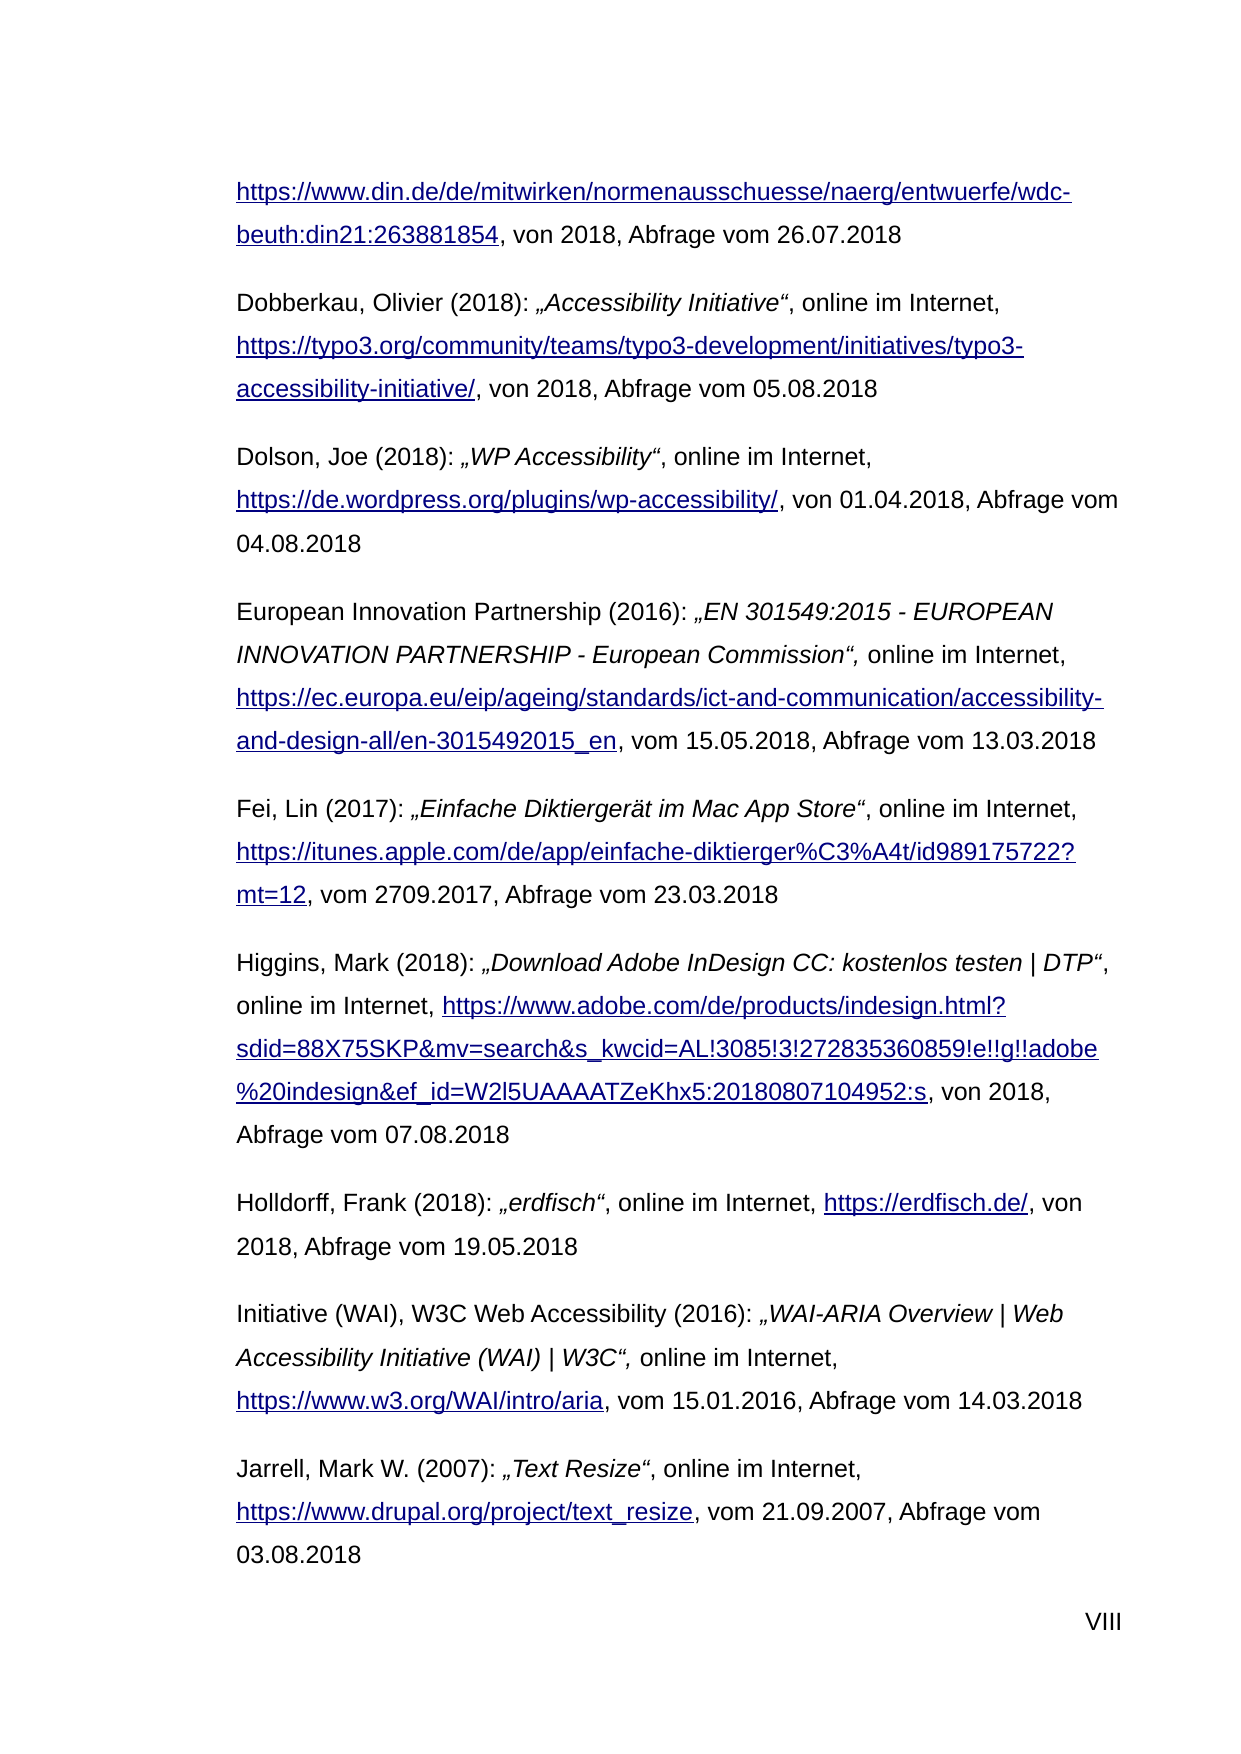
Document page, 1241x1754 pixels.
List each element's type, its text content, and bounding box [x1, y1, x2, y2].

text European Innovation Partnership (2016): „EN 301549:2015 - EUROPEAN INNOVATION PARTNERSHIP - European Commission“, online im Internet, https://ec.europa.eu/eip/ageing/standards/ict-and-communication/accessibility-and-design-all/en-3015492015_en, vom 15.05.2018, Abfrage vom 13.03.2018 [236, 597, 1122, 755]
text Dolson, Joe (2018): „WP Accessibility“, online im Internet, https://de.wordpress.org/plugins/wp-accessibility/, von 01.04.2018, Abfrage vom 04.08.2018 [236, 442, 1122, 557]
text Dobberkau, Olivier (2018): „Accessibility Initiative“, online im Internet, https://typo3.org/community/teams/typo3-development/initiatives/typo3-accessibility-initiative/, von 2018, Abfrage vom 05.08.2018 [236, 288, 1122, 403]
text Jarrell, Mark W. (2007): „Text Resize“, online im Internet, https://www.drupal.org/project/text_resize, vom 21.09.2007, Abfrage vom 03.08.2018 [236, 1454, 1122, 1569]
text https://www.din.de/de/mitwirken/normenausschuesse/naerg/entwuerfe/wdc-beuth:din21:263881854, von 2018, Abfrage vom 26.07.2018 [236, 177, 1122, 249]
text Fei, Lin (2017): „Einfache Diktiergerät im Mac App Store“, online im Internet, https://itunes.apple.com/de/app/einfache-diktierger%C3%A4t/id989175722?mt=12, vom 2709.2017, Abfrage vom 23.03.2018 [236, 794, 1122, 909]
text Holldorff, Frank (2018): „erdfisch“, online im Internet, https://erdfisch.de/, von 2018, Abfrage vom 19.05.2018 [236, 1188, 1122, 1260]
text Initiative (WAI), W3C Web Accessibility (2016): „WAI-ARIA Overview | Web Accessibility Initiative (WAI) | W3C“, online im Internet, https://www.w3.org/WAI/intro/aria, vom 15.01.2016, Abfrage vom 14.03.2018 [236, 1299, 1122, 1414]
text Higgins, Mark (2018): „Download Adobe InDesign CC: kostenlos testen | DTP“, online im Internet, https://www.adobe.com/de/products/indesign.html?sdid=88X75SKP&mv=search&s_kwcid=AL!3085!3!272835360859!e!!g!!adobe%20indesign&ef_id=W2l5UAAAATZeKhx5:20180807104952:s, von 2018, Abfrage vom 07.08.2018 [236, 948, 1122, 1149]
